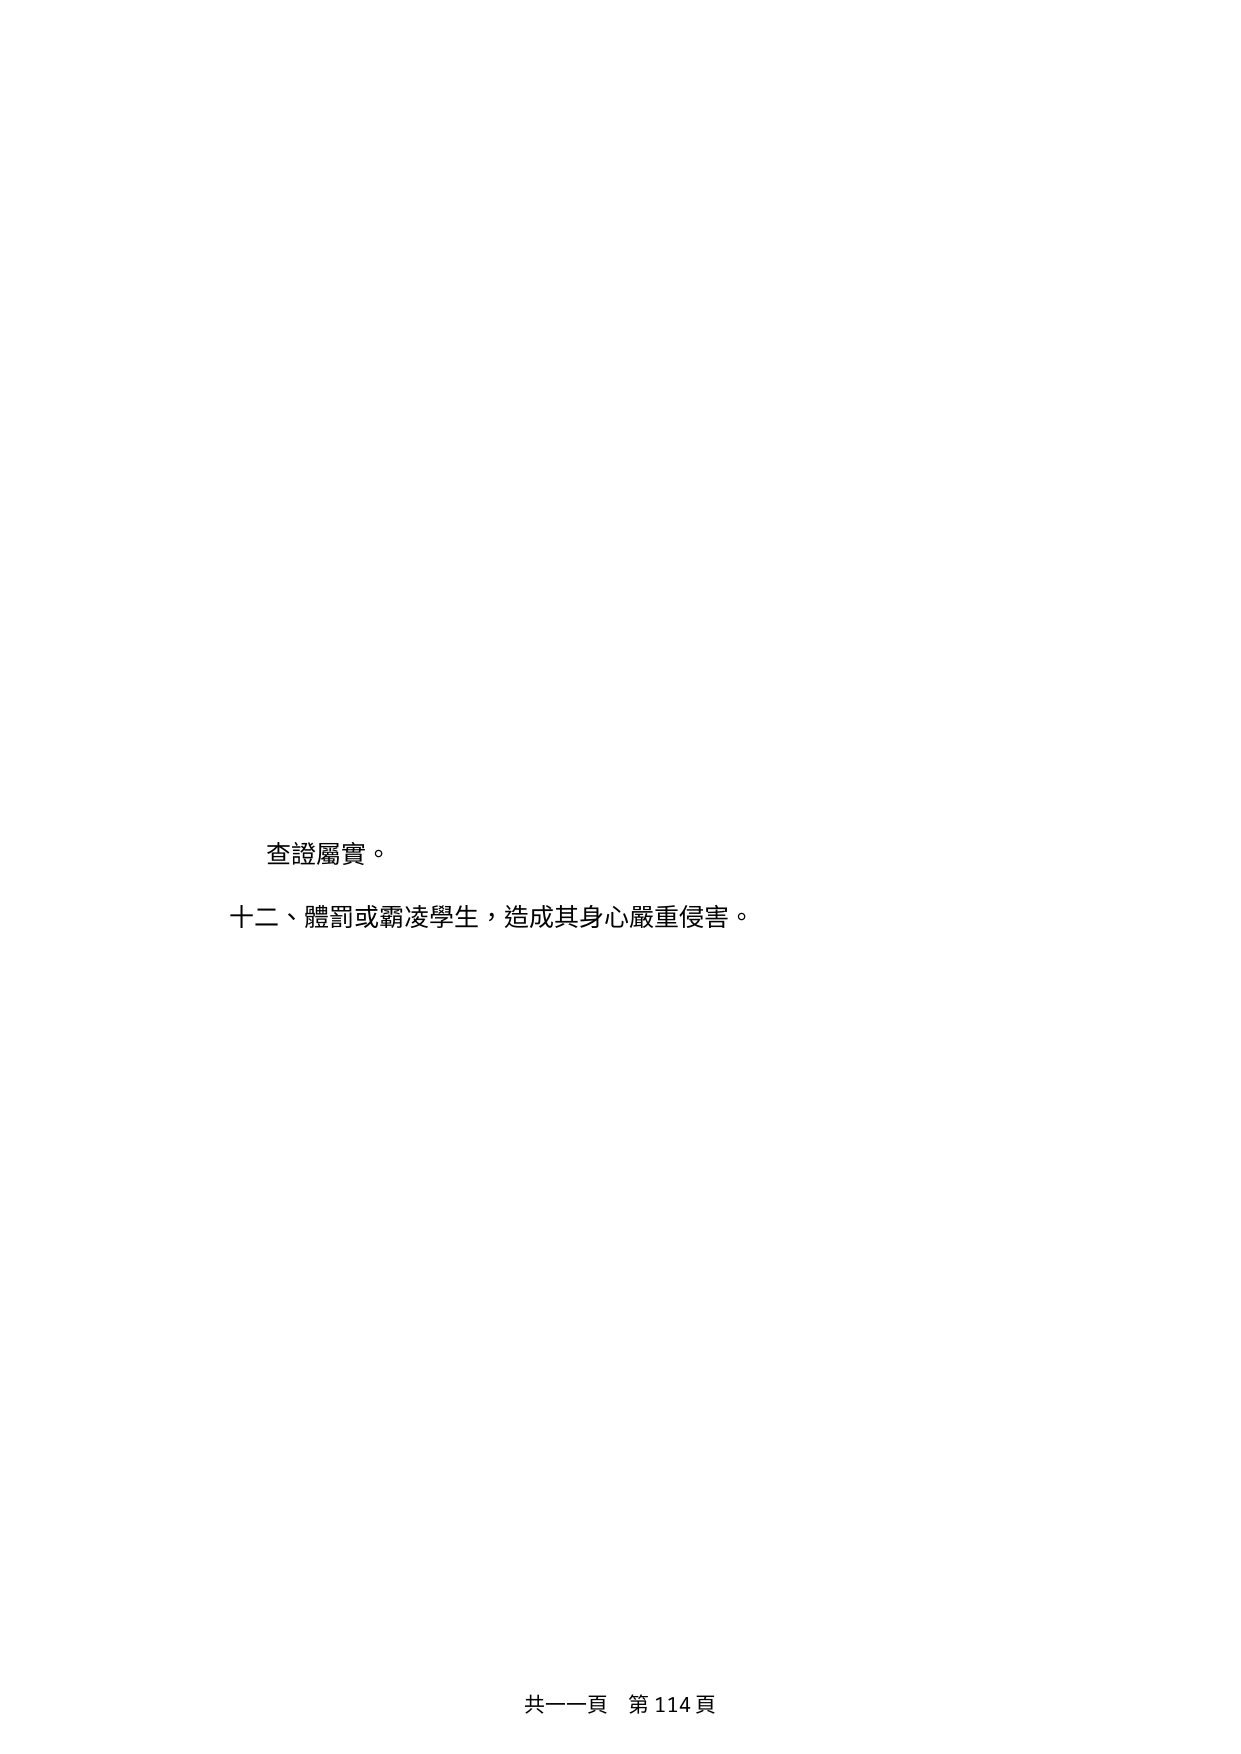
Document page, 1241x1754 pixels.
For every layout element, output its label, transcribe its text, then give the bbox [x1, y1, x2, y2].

text 查證屬實。 [118, 811, 1122, 874]
text 十二、體罰或霸凌學生，造成其身心嚴重侵害。 [118, 874, 1122, 936]
